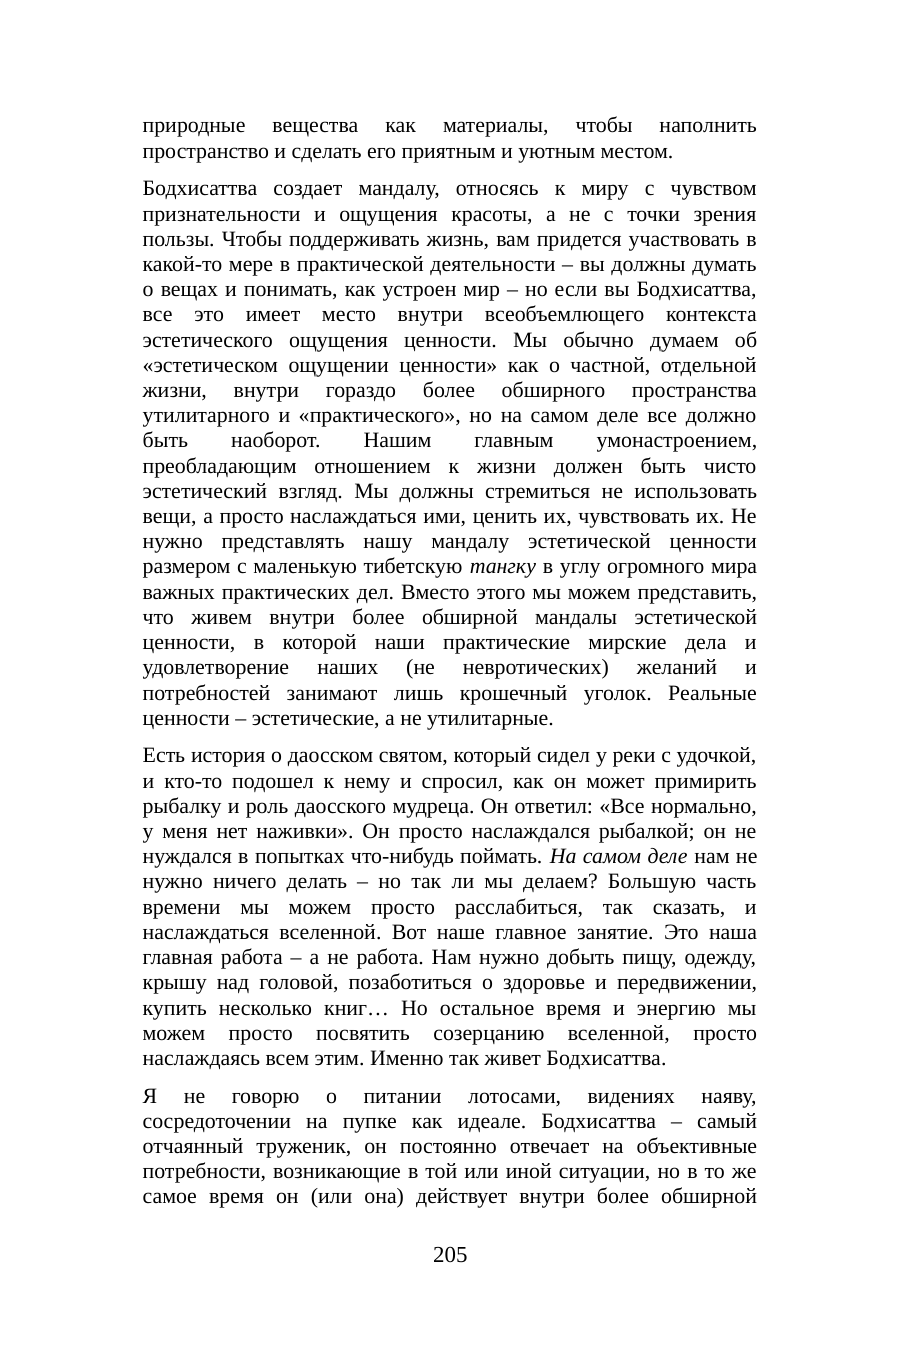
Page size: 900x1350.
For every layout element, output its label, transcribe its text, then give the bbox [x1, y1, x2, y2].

text природные вещества как материалы, чтобы наполнить пространство и сделать его приятным и уютным местом. [142, 112, 757, 163]
text Я не говорю о питании лотосами, видениях наяву, сосредоточении на пупке как идеале. Бодхисаттва – самый отчаянный труженик, он постоянно отвечает на объективные потребности, возникающие в той или иной ситуации, но в то же самое время он (или она) действует внутри более обширной [142, 1083, 757, 1209]
text Есть история о даосском святом, который сидел у реки с удочкой, и кто-то подошел к нему и спросил, как он может примирить рыбалку и роль даосского мудреца. Он ответил: «Все нормально, у меня нет наживки». Он просто наслаждался рыбалкой; он не нуждался в попытках что-нибудь поймать. На самом деле нам не нужно ничего делать – но так ли мы делаем? Большую часть времени мы можем просто расслабиться, так сказать, и наслаждаться вселенной. Вот наше главное занятие. Это наша главная работа – а не работа. Нам нужно добыть пищу, одежду, крышу над головой, позаботиться о здоровье и передвижении, купить несколько книг… Но остальное время и энергию мы можем просто посвятить созерцанию вселенной, просто наслаждаясь всем этим. Именно так живет Бодхисаттва. [142, 742, 757, 1070]
text Бодхисаттва создает мандалу, относясь к миру с чувством признательности и ощущения красоты, а не с точки зрения пользы. Чтобы поддерживать жизнь, вам придется участвовать в какой-то мере в практической деятельности – вы должны думать о вещах и понимать, как устроен мир – но если вы Бодхисаттва, все это имеет место внутри всеобъемлющего контекста эстетического ощущения ценности. Мы обычно думаем об «эстетическом ощущении ценности» как о частной, отдельной жизни, внутри гораздо более обширного пространства утилитарного и «практического», но на самом деле все должно быть наоборот. Нашим главным умонастроением, преобладающим отношением к жизни должен быть чисто эстетический взгляд. Мы должны стремиться не использовать вещи, а просто наслаждаться ими, ценить их, чувствовать их. Не нужно представлять нашу мандалу эстетической ценности размером с маленькую тибетскую тангку в углу огромного мира важных практических дел. Вместо этого мы можем представить, что живем внутри более обширной мандалы эстетической ценности, в которой наши практические мирские дела и удовлетворение наших (не невротических) желаний и потребностей занимают лишь крошечный уголок. Реальные ценности – эстетические, а не утилитарные. [142, 175, 757, 730]
